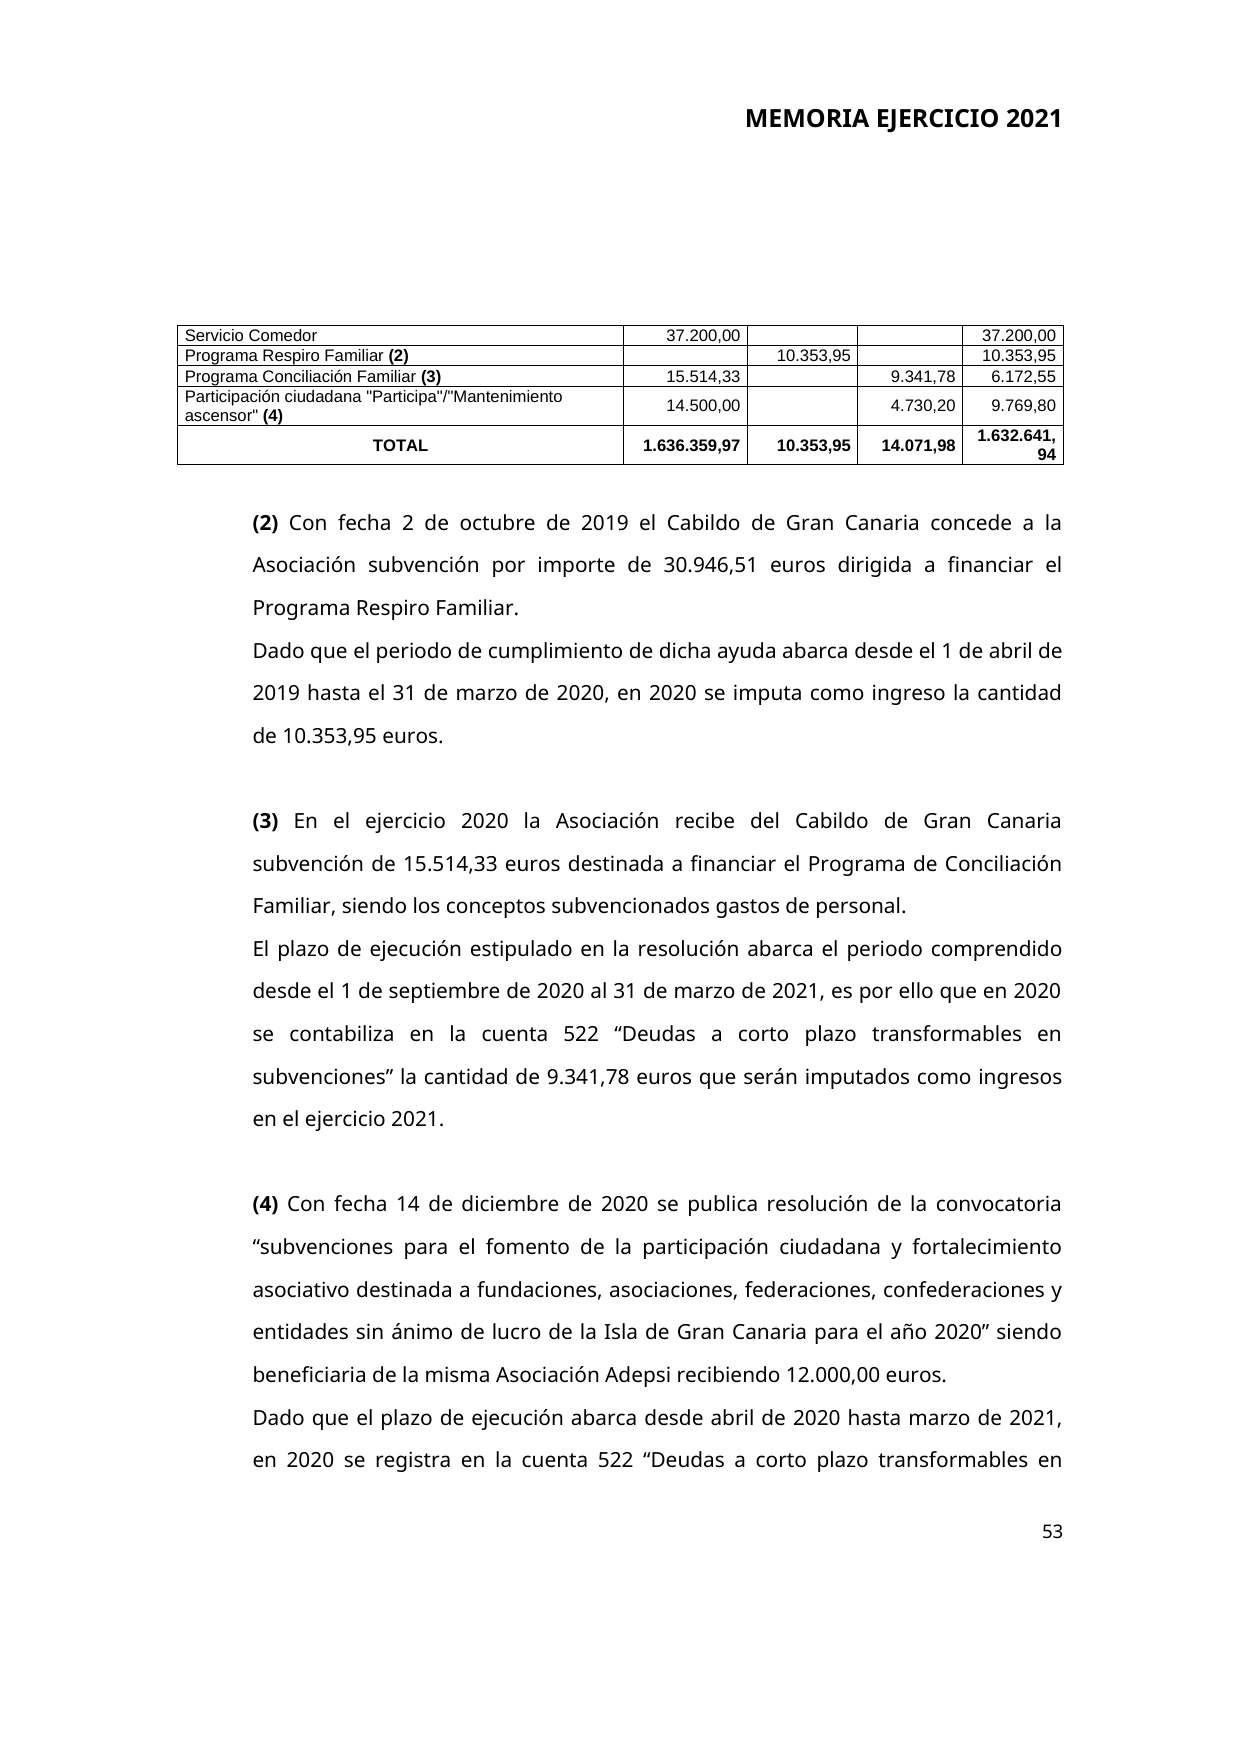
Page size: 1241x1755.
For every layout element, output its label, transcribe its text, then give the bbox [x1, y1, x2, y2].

table_cell 37.200,00 [963, 326, 1063, 345]
text (3) En el ejercicio 2020 la Asociación recibe del Cabildo de Gran Canaria subvención de 15.514,33 euros destinada a financiar el Programa de Conciliación Familiar, siendo los conceptos subvencionados gastos de personal. [252, 806, 1063, 920]
text (2) Con fecha 2 de octubre de 2019 el Cabildo de Gran Canaria concede a la Asociación subvención por importe de 30.946,51 euros dirigida a financiar el Programa Respiro Familiar. [252, 508, 1063, 622]
table_cell 4.730,20 [858, 387, 962, 425]
table_cell Participación ciudadana "Participa"/"Mantenimiento ascensor" (4) [178, 387, 623, 425]
table_cell [748, 387, 857, 425]
table_cell 14.500,00 [624, 387, 747, 425]
text (4) Con fecha 14 de diciembre de 2020 se publica resolución de la convocatoria “subvenciones para el fomento de la participación ciudadana y fortalecimiento asociativo destinada a fundaciones, asociaciones, federaciones, confederaciones y entidades sin ánimo de lucro de la Isla de Gran Canaria para el año 2020” siendo beneficiaria de la misma Asociación Adepsi recibiendo 12.000,00 euros. [252, 1189, 1063, 1388]
table_cell [748, 366, 857, 386]
table_cell 1.632.641,94 [963, 426, 1063, 464]
table_cell 10.353,95 [963, 346, 1063, 365]
table_cell Programa Respiro Familiar (2) [178, 346, 623, 365]
table_cell 9.341,78 [858, 366, 962, 386]
table_cell 6.172,55 [963, 366, 1063, 386]
table_cell [748, 326, 857, 345]
table_cell [858, 346, 962, 365]
text Dado que el periodo de cumplimiento de dicha ayuda abarca desde el 1 de abril de 2019 hasta el 31 de marzo de 2020, en 2020 se imputa como ingreso la cantidad de 10.353,95 euros. [252, 636, 1063, 749]
table_cell TOTAL [178, 426, 623, 464]
table_cell 14.071,98 [858, 426, 962, 464]
table_cell 9.769,80 [963, 387, 1063, 425]
table_cell Programa Conciliación Familiar (3) [178, 366, 623, 386]
table_cell Servicio Comedor [178, 326, 623, 345]
table_cell [858, 326, 962, 345]
table_cell 37.200,00 [624, 326, 747, 345]
table_cell [624, 346, 747, 365]
table_cell 10.353,95 [748, 346, 857, 365]
text El plazo de ejecución estipulado en la resolución abarca el periodo comprendido desde el 1 de septiembre de 2020 al 31 de marzo de 2021, es por ello que en 2020 se contabiliza en la cuenta 522 “Deudas a corto plazo transformables en subvenciones” la cantidad de 9.341,78 euros que serán imputados como ingresos en el ejercicio 2021. [252, 934, 1063, 1133]
table_cell 15.514,33 [624, 366, 747, 386]
table_cell 10.353,95 [748, 426, 857, 464]
text Dado que el plazo de ejecución abarca desde abril de 2020 hasta marzo de 2021, en 2020 se registra en la cuenta 522 “Deudas a corto plazo transformables en [252, 1403, 1063, 1474]
table_cell 1.636.359,97 [624, 426, 747, 464]
